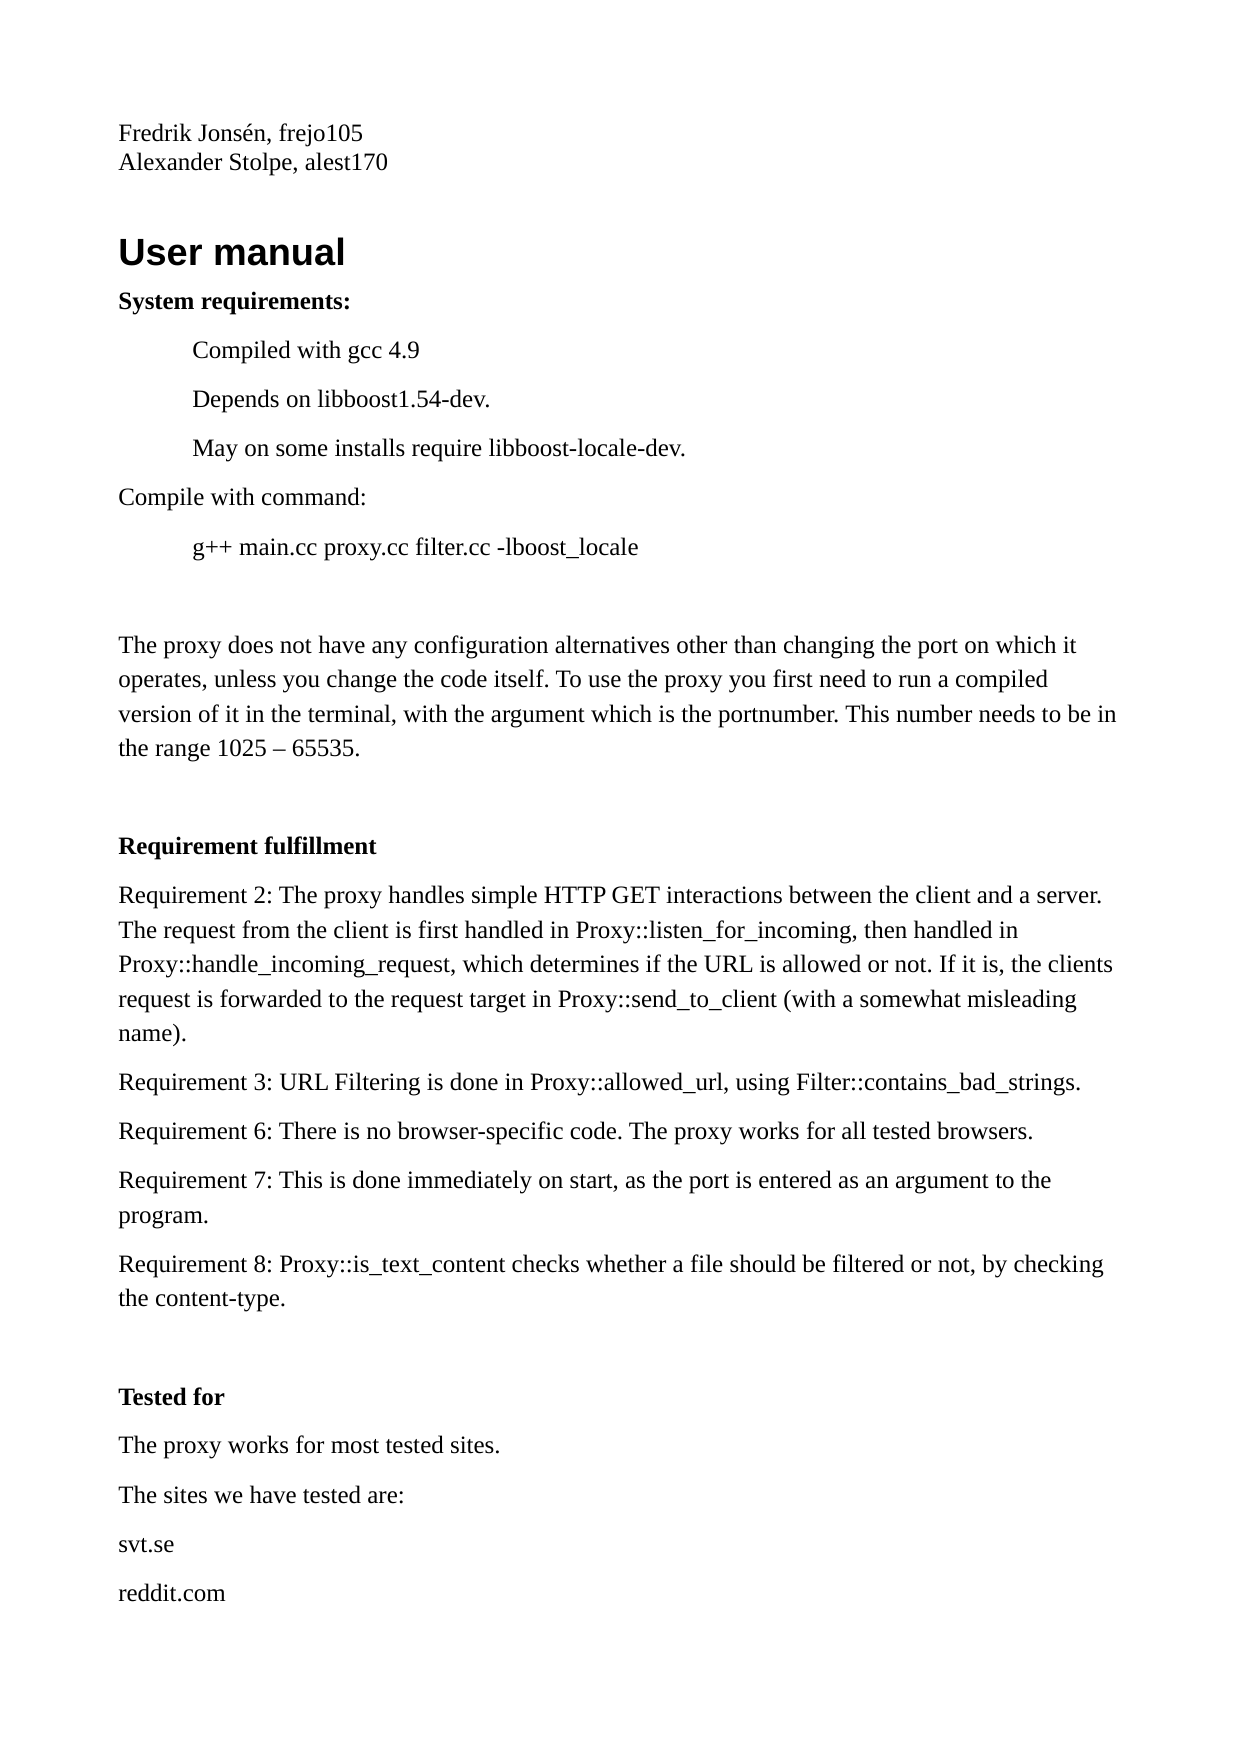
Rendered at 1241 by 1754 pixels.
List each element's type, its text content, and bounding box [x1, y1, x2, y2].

text Depends on libboost1.54-dev. [118, 384, 1122, 413]
text The proxy does not have any configuration alternatives other than changing the port on which it operates, unless you change the code itself. To use the proxy you first need to run a compiled version of it in the terminal, with the argument which is the portnumber. This number needs to be in the range 1025 – 65535. [118, 630, 1122, 762]
text Requirement 6: There is no browser-specific code. The proxy works for all tested browsers. [118, 1116, 1122, 1145]
text Compile with command: [118, 482, 1122, 511]
text Requirement 8: Proxy::is_text_content checks whether a file should be filtered or not, by checking the content-type. [118, 1249, 1122, 1312]
text The sites we have tested are: [118, 1480, 1122, 1508]
text May on some installs require libboost-locale-dev. [118, 433, 1122, 462]
text Compiled with gcc 4.9 [118, 335, 1122, 364]
text Tested for [118, 1382, 1122, 1410]
text reddit.com [118, 1578, 1122, 1607]
subtitle User manual [118, 230, 1122, 274]
text svt.se [118, 1529, 1122, 1557]
text The proxy works for most tested sites. [118, 1431, 1122, 1459]
text Requirement 2: The proxy handles simple HTTP GET interactions between the client and a server. The request from the client is first handled in Proxy::listen_for_incoming, then handled in Proxy::handle_incoming_request, which determines if the URL is allowed or not. If it is, the clients request is forwarded to the request target in Proxy::send_to_client (with a somewhat misleading name). [118, 880, 1122, 1047]
text Requirement 3: URL Filtering is done in Proxy::allowed_url, using Filter::contains_bad_strings. [118, 1067, 1122, 1096]
text Requirement 7: This is done immediately on start, as the port is entered as an argument to the program. [118, 1165, 1122, 1229]
text g++ main.cc proxy.cc filter.cc -lboost_locale [118, 532, 1122, 560]
text Requirement fulfillment [118, 831, 1122, 860]
text System requirements: [118, 286, 1122, 315]
